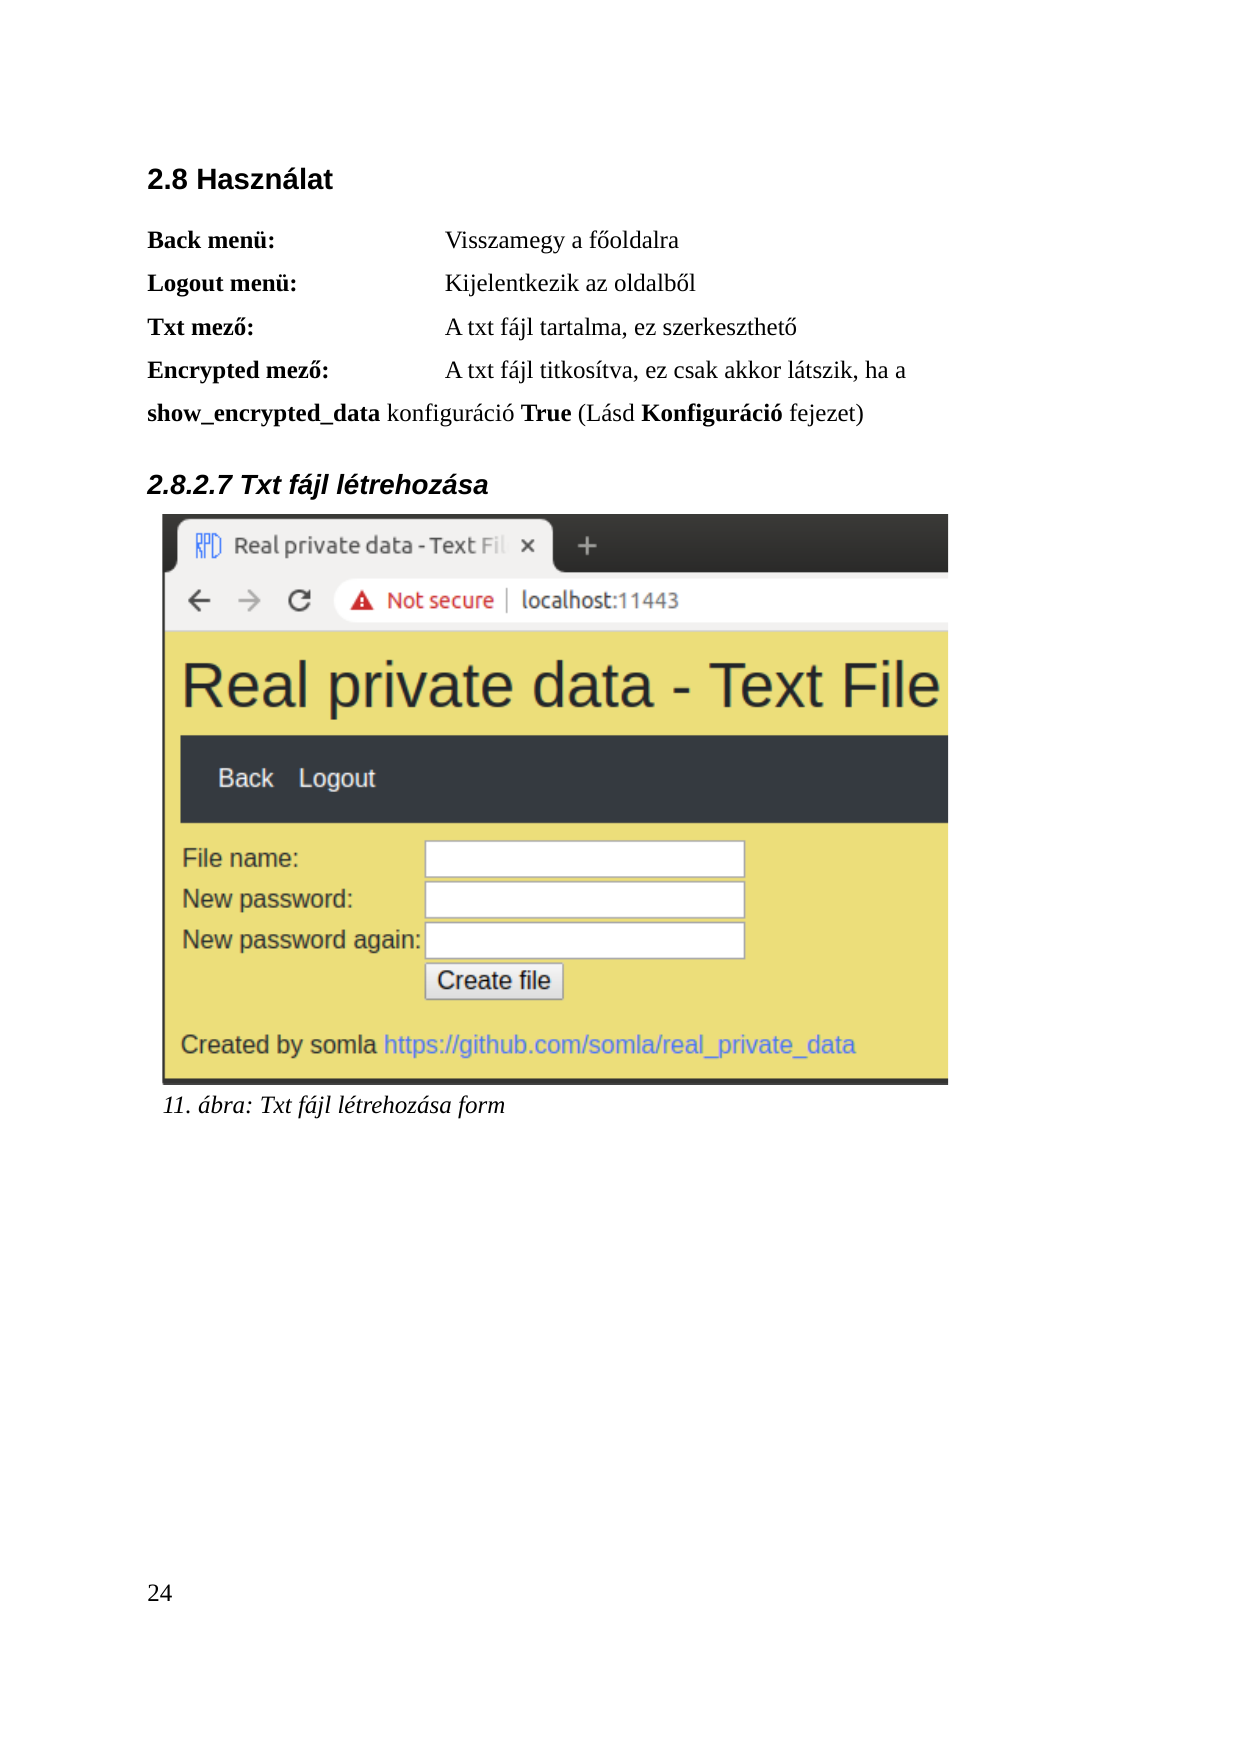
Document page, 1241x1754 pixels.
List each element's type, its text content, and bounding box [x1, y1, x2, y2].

text Back menü: Visszamegy a főoldalra Logout menü: Kijelentkezik az oldalből Txt mező: A txt fájl tartalma, ez szerkeszthető Encrypted mező: A txt fájl titkosítva, ez csak akkor látszik, ha a show_encrypted_data konfiguráció True (Lásd Konfiguráció fejezet) [147, 225, 1033, 427]
picture [162, 514, 949, 1085]
subtitle Txt fájl létrehozása [147, 468, 1033, 500]
subtitle [162, 502, 948, 514]
text 11. ábra: Txt fájl létrehozása form [162, 1085, 948, 1118]
